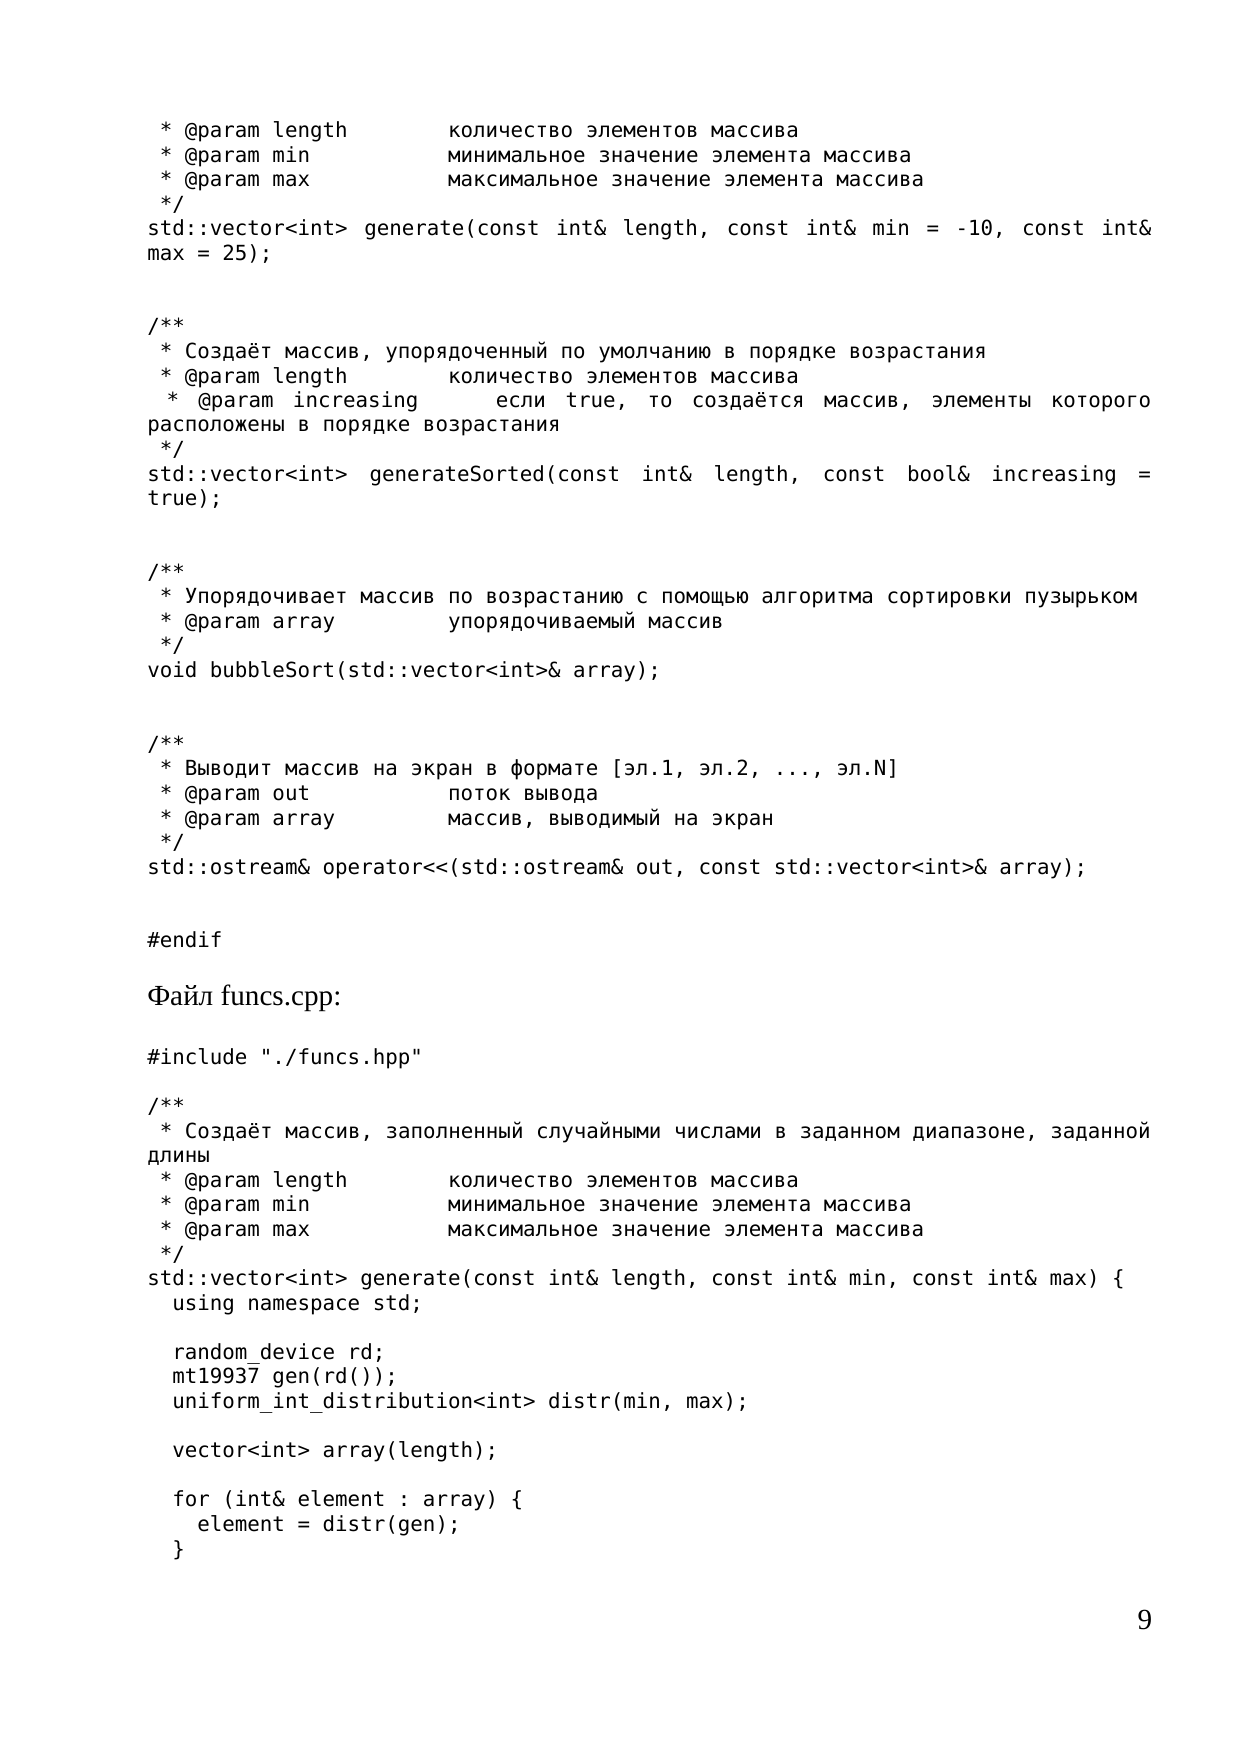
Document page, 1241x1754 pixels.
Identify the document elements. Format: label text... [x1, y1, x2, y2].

text } [147, 1537, 1152, 1561]
text for (int& element : array) { [147, 1487, 1152, 1512]
text std::ostream& operator<<(std::ostream& out, const std::vector<int>& array); [147, 855, 1152, 879]
text * @param array упорядочиваемый массив [147, 609, 1152, 633]
text * Упорядочивает массив по возрастанию с помощью алгоритма сортировки пузырьком [147, 584, 1152, 608]
text uniform_int_distribution<int> distr(min, max); [147, 1389, 1152, 1413]
text * @param out поток вывода [147, 781, 1152, 805]
text * @param max максимальное значение элемента массива [147, 1217, 1152, 1241]
text std::vector<int> generate(const int& length, const int& min, const int& max) { [147, 1266, 1152, 1291]
text * @param min минимальное значение элемента массива [147, 1192, 1152, 1217]
text * Выводит массив на экран в формате [эл.1, эл.2, ..., эл.N] [147, 756, 1152, 781]
text * @param length количество элементов массива [147, 1168, 1152, 1192]
text #endif [147, 928, 1152, 953]
text std::vector<int> generateSorted(const int& length, const bool& increasing = true); [147, 462, 1152, 510]
text * Создаёт массив, заполненный случайными числами в заданном диапазоне, заданной длины [147, 1119, 1152, 1168]
text * @param length количество элементов массива [147, 364, 1152, 388]
text element = distr(gen); [147, 1512, 1152, 1536]
text * @param increasing если true, то создаётся массив, элементы которого расположены в порядке возрастания [147, 388, 1152, 437]
text */ [147, 633, 1152, 658]
text */ [147, 437, 1152, 461]
text /** [147, 314, 1152, 339]
text random_device rd; [147, 1340, 1152, 1364]
text vector<int> array(length); [147, 1438, 1152, 1463]
text void bubbleSort(std::vector<int>& array); [147, 658, 1152, 682]
text /** [147, 1094, 1152, 1119]
text * @param length количество элементов массива [147, 118, 1152, 142]
text using namespace std; [147, 1291, 1152, 1315]
text #include "./funcs.hpp" [147, 1045, 1152, 1069]
text /** [147, 560, 1152, 584]
text */ [147, 1242, 1152, 1266]
text std::vector<int> generate(const int& length, const int& min = -10, const int& max = 25); [147, 216, 1152, 265]
text * Создаёт массив, упорядоченный по умолчанию в порядке возрастания [147, 339, 1152, 363]
text /** [147, 732, 1152, 756]
text */ [147, 192, 1152, 216]
text mt19937 gen(rd()); [147, 1364, 1152, 1389]
text Файл funcs.cpp: [147, 978, 1152, 1011]
text * @param min минимальное значение элемента массива [147, 143, 1152, 167]
text * @param array массив, выводимый на экран [147, 806, 1152, 830]
text */ [147, 830, 1152, 854]
text * @param max максимальное значение элемента массива [147, 167, 1152, 192]
